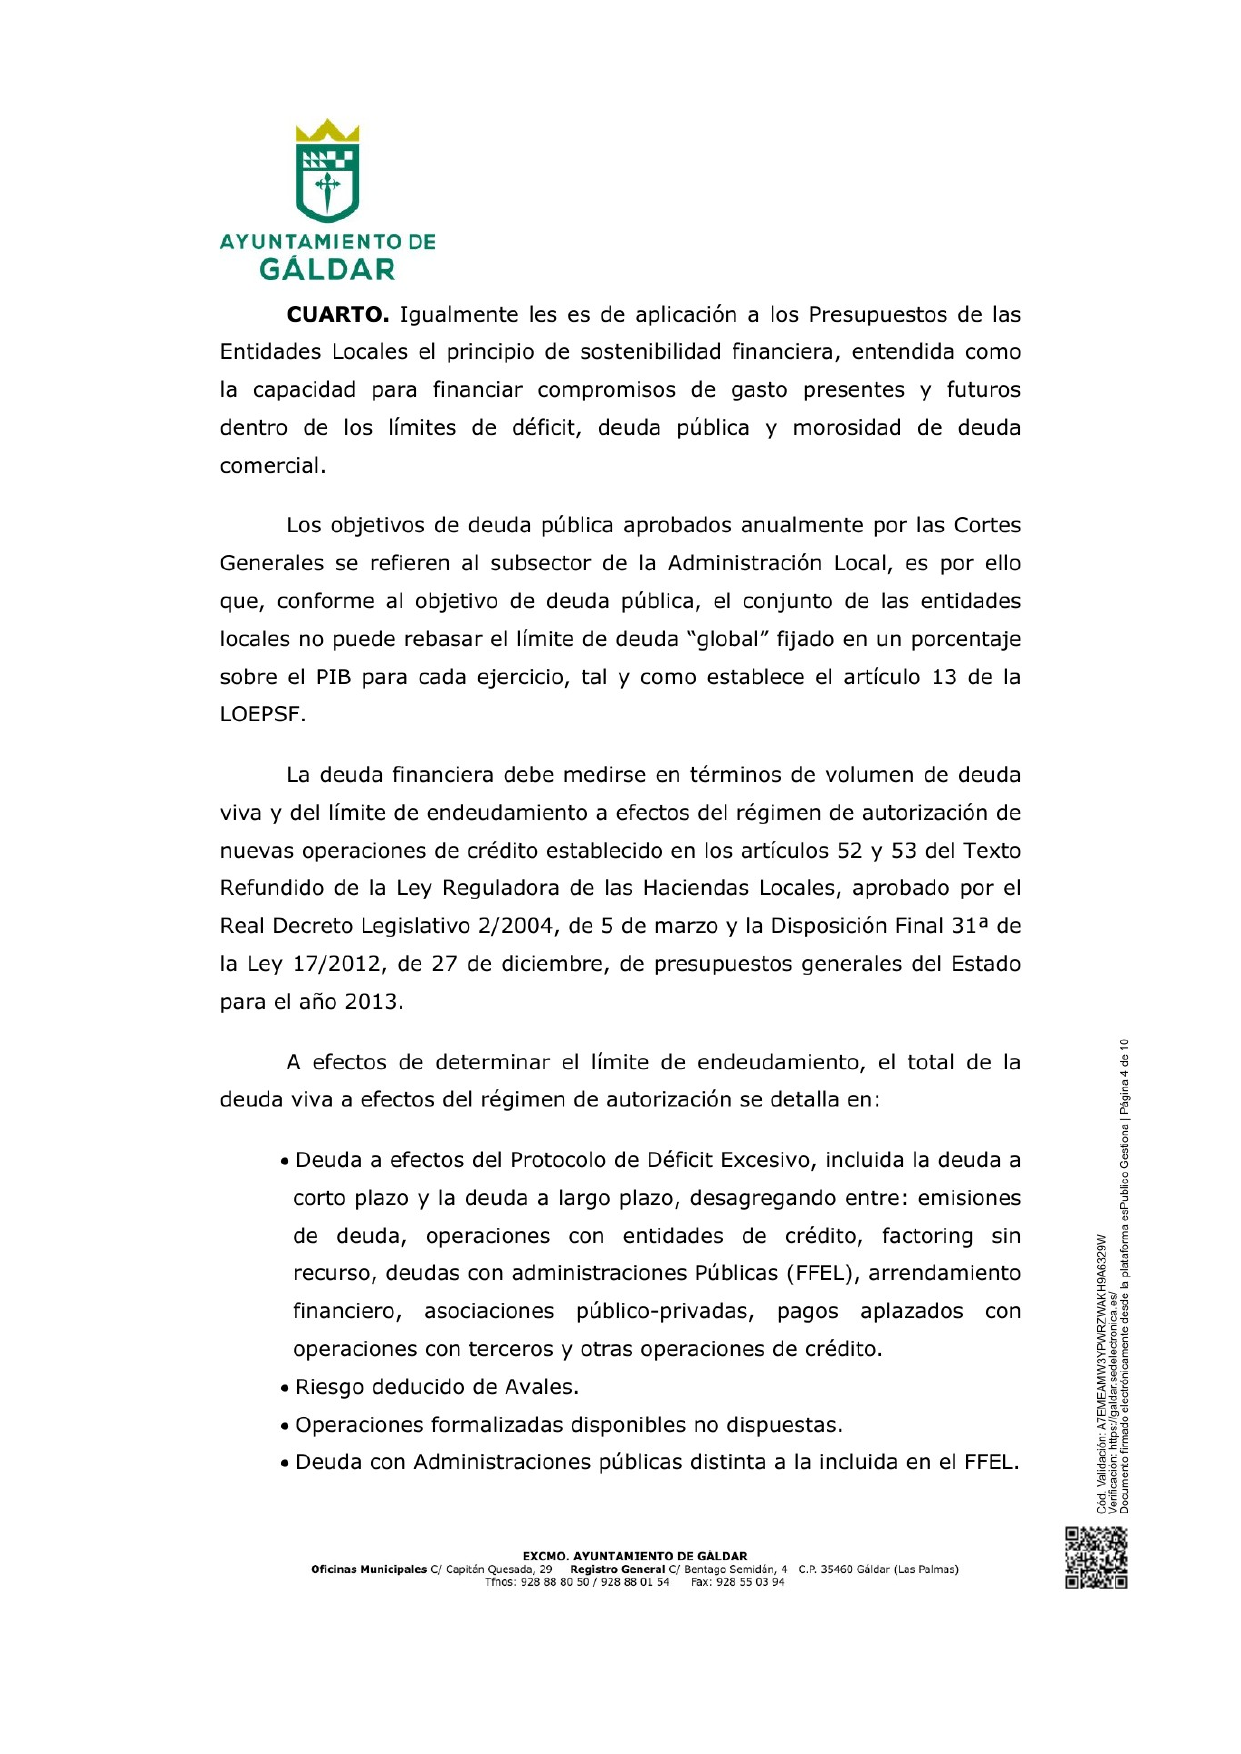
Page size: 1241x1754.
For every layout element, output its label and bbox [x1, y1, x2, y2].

picture [59, 59, 1182, 1645]
